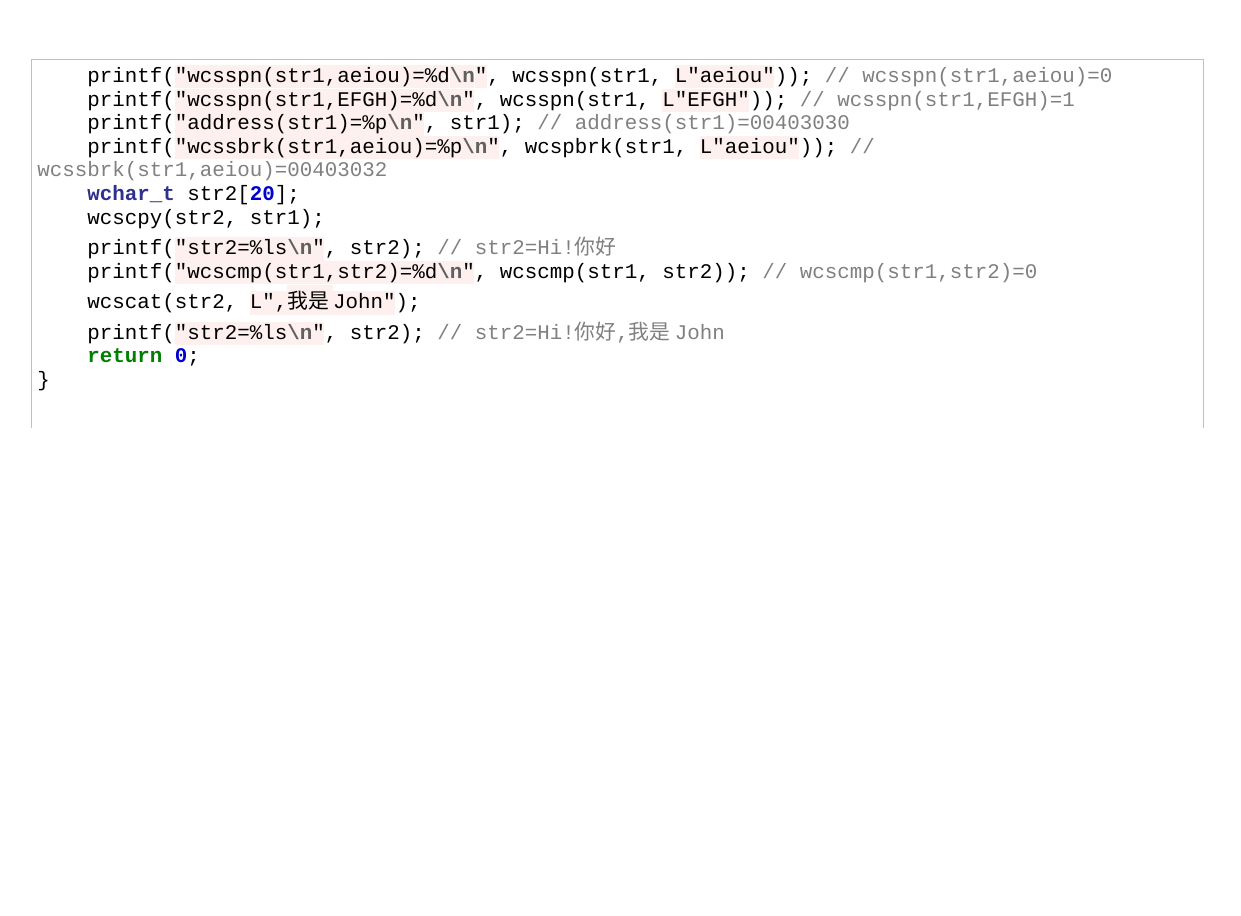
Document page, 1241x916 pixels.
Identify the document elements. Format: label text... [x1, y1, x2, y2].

table_header printf("wcsspn(str1,aeiou)=%d\n", wcsspn(str1, L"aeiou")); // wcsspn(str1,aeiou)=0 printf("wcsspn(str1,EFGH)=%d\n", wcsspn(str1, L"EFGH")); // wcsspn(str1,EFGH)=1 printf("address(str1)=%p\n", str1); // address(str1)=00403030 printf("wcssbrk(str1,aeiou)=%p\n", wcspbrk(str1, L"aeiou")); // wcssbrk(str1,aeiou)=00403032 wchar_t str2[20]; wcscpy(str2, str1); printf("str2=%ls\n", str2); // str2=Hi!你好 printf("wcscmp(str1,str2)=%d\n", wcscmp(str1, str2)); // wcscmp(str1,str2)=0 wcscat(str2, L",我是John"); printf("str2=%ls\n", str2); // str2=Hi!你好,我是John return 0; } [32, 60, 1203, 428]
